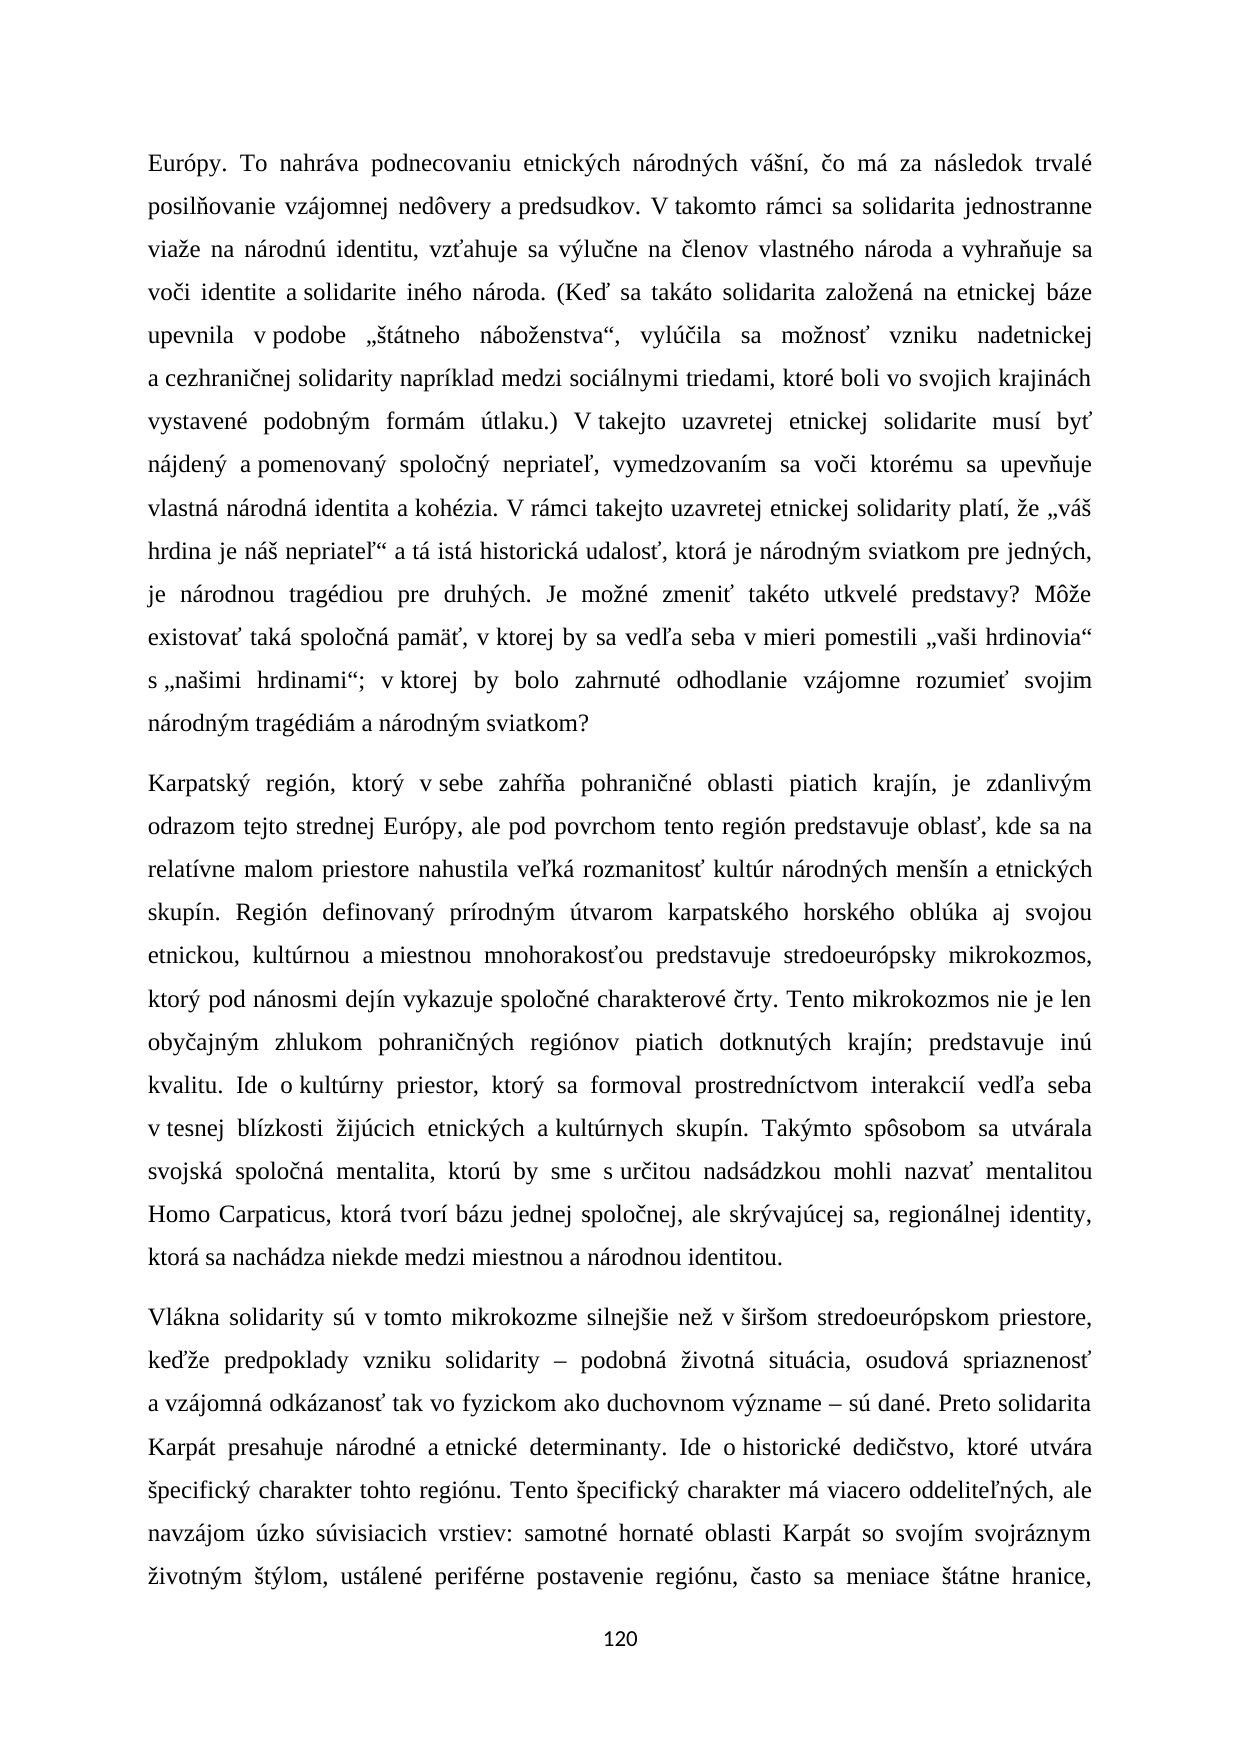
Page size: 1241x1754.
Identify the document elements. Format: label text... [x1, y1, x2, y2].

text Karpatský región, ktorý v sebe zahŕňa pohraničné oblasti piatich krajín, je zdanlivým odrazom tejto strednej Európy, ale pod povrchom tento región predstavuje oblasť, kde sa na relatívne malom priestore nahustila veľká rozmanitosť kultúr národných menšín a etnických skupín. Región definovaný prírodným útvarom karpatského horského oblúka aj svojou etnickou, kultúrnou a miestnou mnohorakosťou predstavuje stredoeurópsky mikrokozmos, ktorý pod nánosmi dejín vykazuje spoločné charakterové črty. Tento mikrokozmos nie je len obyčajným zhlukom pohraničných regiónov piatich dotknutých krajín; predstavuje inú kvalitu. Ide o kultúrny priestor, ktorý sa formoval prostredníctvom interakcií vedľa seba v tesnej blízkosti žijúcich etnických a kultúrnych skupín. Takýmto spôsobom sa utvárala svojská spoločná mentalita, ktorú by sme s určitou nadsádzkou mohli nazvať mentalitou Homo Carpaticus, ktorá tvorí bázu jednej spoločnej, ale skrývajúcej sa, regionálnej identity, ktorá sa nachádza niekde medzi miestnou a národnou identitou. [148, 768, 1093, 1271]
text Vlákna solidarity sú v tomto mikrokozme silnejšie než v širšom stredoeurópskom priestore, keďže predpoklady vzniku solidarity – podobná životná situácia, osudová spriaznenosť a vzájomná odkázanosť tak vo fyzickom ako duchovnom význame – sú dané. Preto solidarita Karpát presahuje národné a etnické determinanty. Ide o historické dedičstvo, ktoré utvára špecifický charakter tohto regiónu. Tento špecifický charakter má viacero oddeliteľných, ale navzájom úzko súvisiacich vrstiev: samotné hornaté oblasti Karpát so svojím svojráznym životným štýlom, ustálené periférne postavenie regiónu, často sa meniace štátne hranice, [148, 1302, 1093, 1590]
text Európy. To nahráva podnecovaniu etnických národných vášní, čo má za následok trvalé posilňovanie vzájomnej nedôvery a predsudkov. V takomto rámci sa solidarita jednostranne viaže na národnú identitu, vzťahuje sa výlučne na členov vlastného národa a vyhraňuje sa voči identite a solidarite iného národa. (Keď sa takáto solidarita založená na etnickej báze upevnila v podobe „štátneho náboženstva“, vylúčila sa možnosť vzniku nadetnickej a cezhraničnej solidarity napríklad medzi sociálnymi triedami, ktoré boli vo svojich krajinách vystavené podobným formám útlaku.) V takejto uzavretej etnickej solidarite musí byť nájdený a pomenovaný spoločný nepriateľ, vymedzovaním sa voči ktorému sa upevňuje vlastná národná identita a kohézia. V rámci takejto uzavretej etnickej solidarity platí, že „váš hrdina je náš nepriateľ“ a tá istá historická udalosť, ktorá je národným sviatkom pre jedných, je národnou tragédiou pre druhých. Je možné zmeniť takéto utkvelé predstavy? Môže existovať taká spoločná pamäť, v ktorej by sa vedľa seba v mieri pomestili „vaši hrdinovia“ s „našimi hrdinami“; v ktorej by bolo zahrnuté odhodlanie vzájomne rozumieť svojim národným tragédiám a národným sviatkom? [148, 148, 1093, 737]
